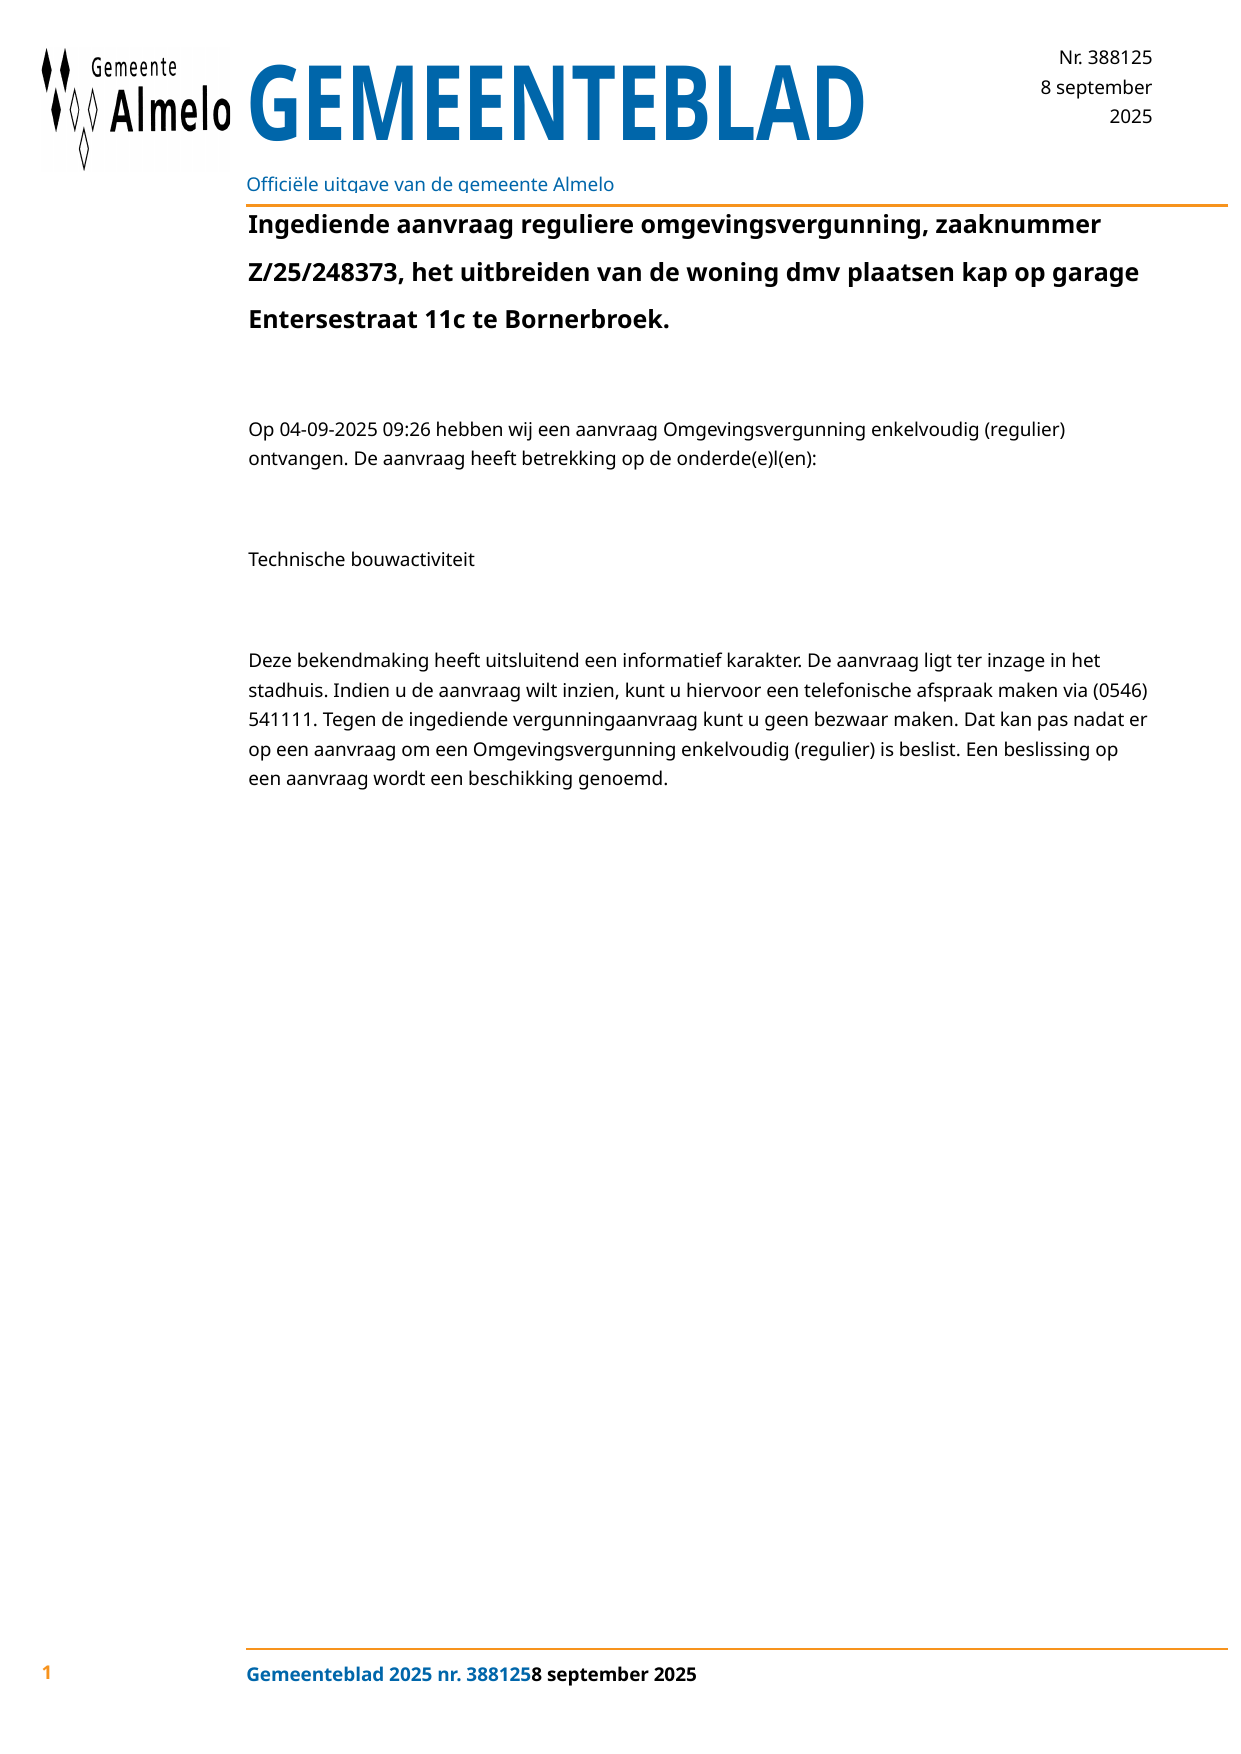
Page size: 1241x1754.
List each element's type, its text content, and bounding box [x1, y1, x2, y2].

text Technische bouwactiviteit [248, 546, 1152, 572]
text Deze bekendmaking heeft uitsluitend een informatief karakter. De aanvraag ligt ter inzage in het stadhuis. Indien u de aanvraag wilt inzien, kunt u hiervoor een telefonische afspraak maken via (0546) 541111. Tegen de ingediende vergunningaanvraag kunt u geen bezwaar maken. Dat kan pas nadat er op een aanvraag om een Omgevingsvergunning enkelvoudig (regulier) is beslist. Een beslissing op een aanvraag wordt een beschikking genoemd. [248, 647, 1152, 791]
text Op 04-09-2025 09:26 hebben wij een aanvraag Omgevingsvergunning enkelvoudig (regulier) ontvangen. De aanvraag heeft betrekking op de onderde(e)l(en): [248, 416, 1152, 471]
picture [41, 47, 231, 172]
text Ingediende aanvraag reguliere omgevingsvergunning, zaaknummer Z/25/248373, het uitbreiden van de woning dmv plaatsen kap op garage Entersestraat 11c te Bornerbroek. [248, 207, 1152, 336]
